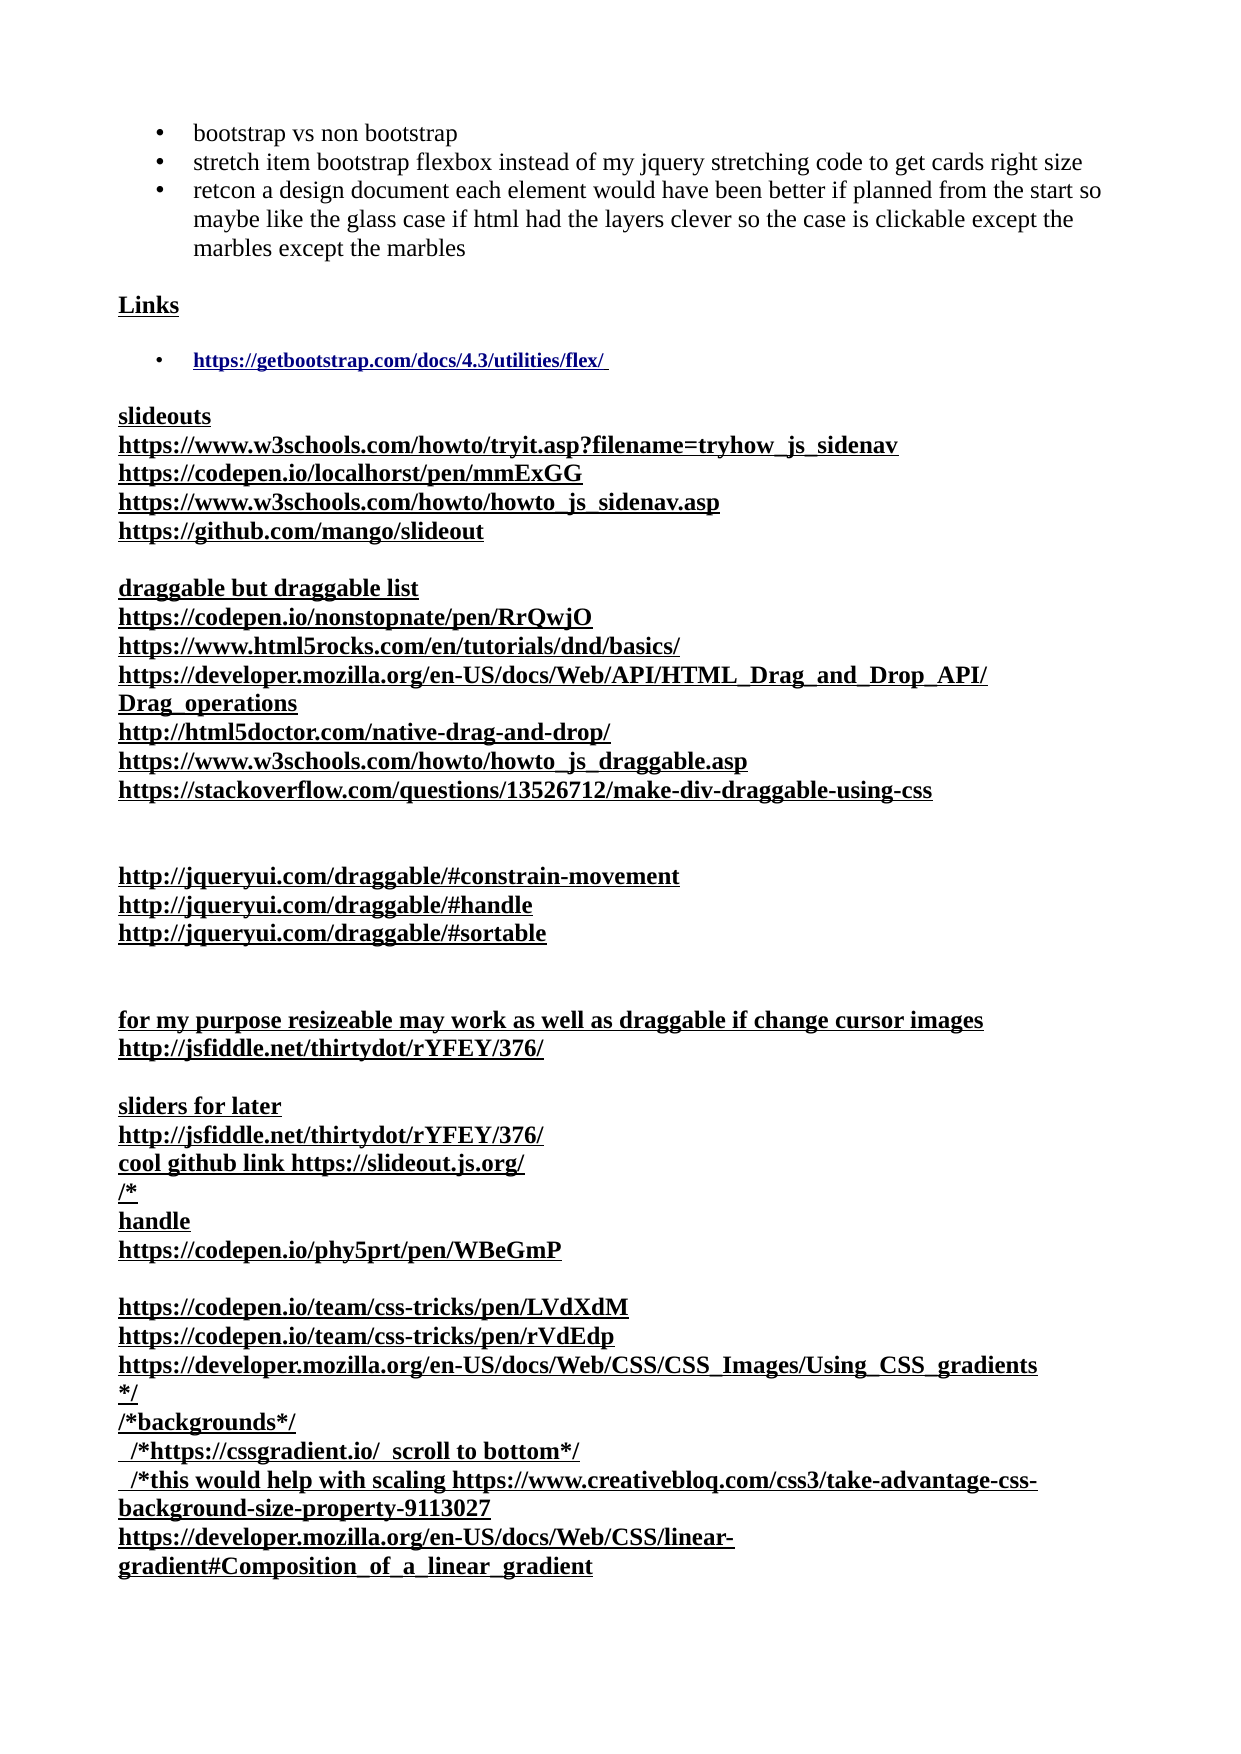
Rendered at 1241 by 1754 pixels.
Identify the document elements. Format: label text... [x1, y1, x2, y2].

text https://codepen.io/team/css-tricks/pen/LVdXdM [118, 1292, 1122, 1321]
text https://github.com/mango/slideout [118, 516, 1122, 545]
text https://www.w3schools.com/howto/howto_js_sidenav.asp [118, 487, 1122, 516]
text sliders for later [118, 1091, 1122, 1120]
text https://www.w3schools.com/howto/howto_js_draggable.asp [118, 746, 1122, 775]
text /*this would help with scaling https://www.creativebloq.com/css3/take-advantage-css-background-size-property-9113027 [118, 1465, 1122, 1522]
text */ [118, 1378, 1122, 1407]
text https://stackoverflow.com/questions/13526712/make-div-draggable-using-css [118, 775, 1122, 803]
text https://codepen.io/nonstopnate/pen/RrQwjO [118, 602, 1122, 631]
text handle [118, 1206, 1122, 1235]
text http://jqueryui.com/draggable/#handle [118, 890, 1122, 918]
text cool github link https://slideout.js.org/ [118, 1148, 1122, 1177]
list stretch item bootstrap flexbox instead of my jquery stretching code to get cards right size [156, 147, 1122, 176]
text for my purpose resizeable may work as well as draggable if change cursor images [118, 1005, 1122, 1033]
text /*https://cssgradient.io/ scroll to bottom*/ [118, 1436, 1122, 1465]
text https://codepen.io/team/css-tricks/pen/rVdEdp [118, 1321, 1122, 1350]
text slideouts [118, 401, 1122, 430]
text /*backgrounds*/ [118, 1407, 1122, 1436]
text /* [118, 1177, 1122, 1206]
text http://html5doctor.com/native-drag-and-drop/ [118, 717, 1122, 746]
text http://jsfiddle.net/thirtydot/rYFEY/376/ [118, 1120, 1122, 1148]
text http://jqueryui.com/draggable/#sortable [118, 918, 1122, 947]
text https://developer.mozilla.org/en-US/docs/Web/CSS/linear-gradient#Composition_of_a_linear_gradient [118, 1522, 1122, 1580]
text https://www.w3schools.com/howto/tryit.asp?filename=tryhow_js_sidenav [118, 430, 1122, 458]
list retcon a design document each element would have been better if planned from the start so maybe like the glass case if html had the layers clever so the case is clickable except the marbles except the marbles [156, 176, 1122, 262]
text https://developer.mozilla.org/en-US/docs/Web/CSS/CSS_Images/Using_CSS_gradients [118, 1350, 1122, 1378]
text https://codepen.io/localhorst/pen/mmExGG [118, 458, 1122, 487]
text draggable but draggable list [118, 573, 1122, 602]
text https://www.html5rocks.com/en/tutorials/dnd/basics/ [118, 631, 1122, 660]
list https://getbootstrap.com/docs/4.3/utilities/flex/ [156, 348, 1122, 372]
text http://jsfiddle.net/thirtydot/rYFEY/376/ [118, 1033, 1122, 1062]
list bootstrap vs non bootstrap [156, 118, 1122, 147]
text https://codepen.io/phy5prt/pen/WBeGmP [118, 1235, 1122, 1263]
text http://jqueryui.com/draggable/#constrain-movement [118, 861, 1122, 890]
text Links [118, 291, 1122, 319]
text https://developer.mozilla.org/en-US/docs/Web/API/HTML_Drag_and_Drop_API/Drag_operations [118, 660, 1122, 717]
